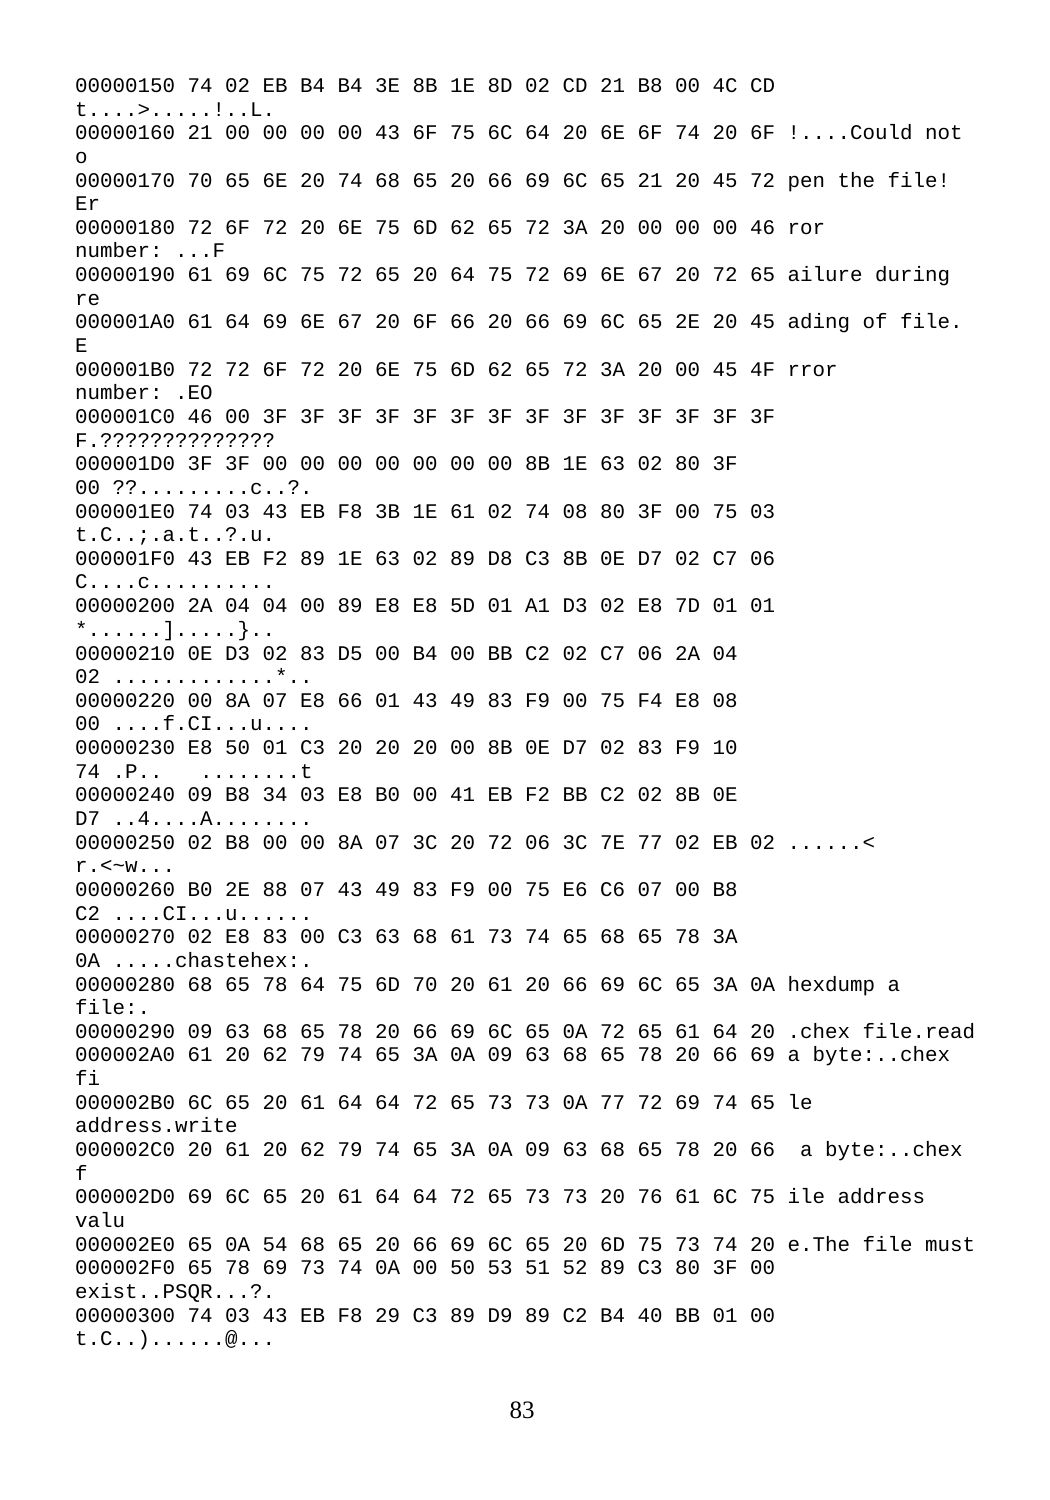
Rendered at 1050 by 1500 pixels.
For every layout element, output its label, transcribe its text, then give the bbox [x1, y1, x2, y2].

text 00000230 E8 50 01 C3 20 20 20 00 8B 0E D7 02 83 F9 10 74 .P.. ........t [75, 737, 975, 784]
text 00000210 0E D3 02 83 D5 00 B4 00 BB C2 02 C7 06 2A 04 02 .............*.. [75, 642, 975, 690]
text 00000160 21 00 00 00 00 43 6F 75 6C 64 20 6E 6F 74 20 6F !....Could not o [75, 122, 975, 169]
text 000001F0 43 EB F2 89 1E 63 02 89 D8 C3 8B 0E D7 02 C7 06 C....c.......... [75, 548, 975, 595]
text 000002C0 20 61 20 62 79 74 65 3A 0A 09 63 68 65 78 20 66 a byte:..chex f [75, 1139, 975, 1186]
text 00000170 70 65 6E 20 74 68 65 20 66 69 6C 65 21 20 45 72 pen the file! Er [75, 169, 975, 217]
text 000002A0 61 20 62 79 74 65 3A 0A 09 63 68 65 78 20 66 69 a byte:..chex fi [75, 1044, 975, 1092]
text 000001E0 74 03 43 EB F8 3B 1E 61 02 74 08 80 3F 00 75 03 t.C..;.a.t..?.u. [75, 501, 975, 548]
text 000002E0 65 0A 54 68 65 20 66 69 6C 65 20 6D 75 73 74 20 e.The file must [75, 1234, 975, 1257]
text 00000270 02 E8 83 00 C3 63 68 61 73 74 65 68 65 78 3A 0A .....chastehex:. [75, 926, 975, 973]
text 000002B0 6C 65 20 61 64 64 72 65 73 73 0A 77 72 69 74 65 le address.write [75, 1092, 975, 1139]
text 00000280 68 65 78 64 75 6D 70 20 61 20 66 69 6C 65 3A 0A hexdump a file:. [75, 973, 975, 1021]
text 000002D0 69 6C 65 20 61 64 64 72 65 73 73 20 76 61 6C 75 ile address valu [75, 1186, 975, 1234]
text 00000250 02 B8 00 00 8A 07 3C 20 72 06 3C 7E 77 02 EB 02 ......< r.<~w... [75, 832, 975, 879]
text 000001B0 72 72 6F 72 20 6E 75 6D 62 65 72 3A 20 00 45 4F rror number: .EO [75, 359, 975, 406]
text 00000220 00 8A 07 E8 66 01 43 49 83 F9 00 75 F4 E8 08 00 ....f.CI...u.... [75, 690, 975, 737]
text 00000180 72 6F 72 20 6E 75 6D 62 65 72 3A 20 00 00 00 46 ror number: ...F [75, 217, 975, 264]
text 00000200 2A 04 04 00 89 E8 E8 5D 01 A1 D3 02 E8 7D 01 01 *......].....}.. [75, 595, 975, 642]
text 00000150 74 02 EB B4 B4 3E 8B 1E 8D 02 CD 21 B8 00 4C CD t....>.....!..L. [75, 75, 975, 122]
text 00000290 09 63 68 65 78 20 66 69 6C 65 0A 72 65 61 64 20 .chex file.read [75, 1021, 975, 1044]
text 00000240 09 B8 34 03 E8 B0 00 41 EB F2 BB C2 02 8B 0E D7 ..4....A........ [75, 784, 975, 832]
text 000002F0 65 78 69 73 74 0A 00 50 53 51 52 89 C3 80 3F 00 exist..PSQR...?. [75, 1257, 975, 1304]
text 000001C0 46 00 3F 3F 3F 3F 3F 3F 3F 3F 3F 3F 3F 3F 3F 3F F.?????????????? [75, 406, 975, 453]
text 00000190 61 69 6C 75 72 65 20 64 75 72 69 6E 67 20 72 65 ailure during re [75, 264, 975, 311]
text 00000260 B0 2E 88 07 43 49 83 F9 00 75 E6 C6 07 00 B8 C2 ....CI...u...... [75, 879, 975, 926]
text 000001A0 61 64 69 6E 67 20 6F 66 20 66 69 6C 65 2E 20 45 ading of file. E [75, 311, 975, 359]
text 00000300 74 03 43 EB F8 29 C3 89 D9 89 C2 B4 40 BB 01 00 t.C..)......@... [75, 1304, 975, 1352]
text 000001D0 3F 3F 00 00 00 00 00 00 00 8B 1E 63 02 80 3F 00 ??.........c..?. [75, 453, 975, 501]
